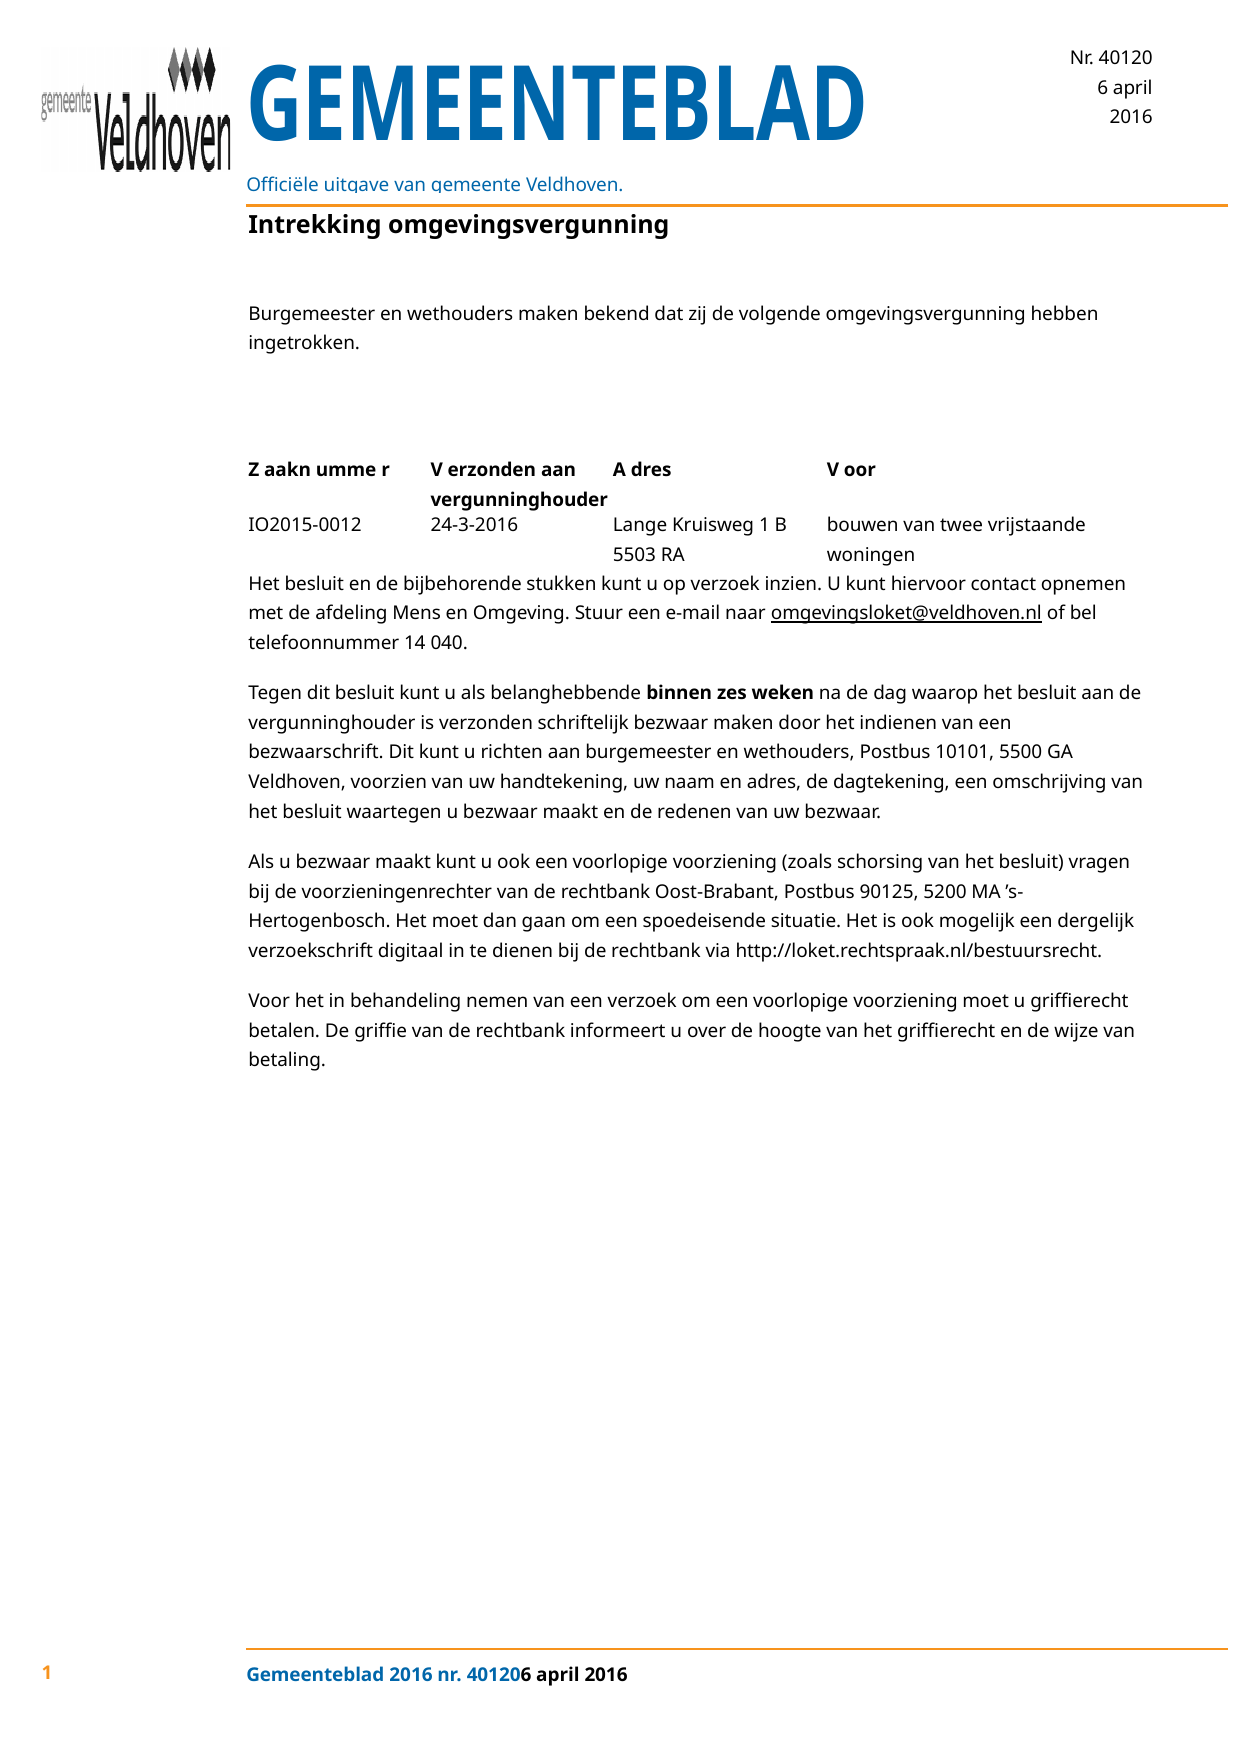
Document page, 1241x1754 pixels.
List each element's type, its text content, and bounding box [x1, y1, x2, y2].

text Als u bezwaar maakt kunt u ook een voorlopige voorziening (zoals schorsing van het besluit) vragen bij de voorzieningenrechter van de rechtbank Oost-Brabant, Postbus 90125, 5200 MA ’s-Hertogenbosch. Het moet dan gaan om een spoedeisende situatie. Het is ook mogelijk een dergelijk verzoekschrift digitaal in te dienen bij de rechtbank via http://loket.rechtspraak.nl/bestuursrecht. [248, 848, 1152, 963]
text Het besluit en de bijbehorende stukken kunt u op verzoek inzien. U kunt hiervoor contact opnemen met de afdeling Mens en Omgeving. Stuur een e-mail naar omgevingsloket@veldhoven.nl of bel telefoonnummer 14 040. [248, 570, 1152, 655]
text Burgemeester en wethouders maken bekend dat zij de volgende omgevingsvergunning hebben ingetrokken. [248, 300, 1152, 355]
table_cell IO2015-0012 [248, 511, 430, 567]
table_cell bouwen van twee vrijstaande woningen [827, 511, 1152, 567]
table_cell 24-3-2016 [430, 511, 613, 567]
table_cell Z aakn umme r [248, 456, 430, 511]
text Intrekking omgevingsvergunning [248, 207, 1152, 241]
text Tegen dit besluit kunt u als belanghebbende binnen zes weken na de dag waarop het besluit aan de vergunninghouder is verzonden schriftelijk bezwaar maken door het indienen van een bezwaarschrift. Dit kunt u richten aan burgemeester en wethouders, Postbus 10101, 5500 GA Veldhoven, voorzien van uw handtekening, uw naam en adres, de dagtekening, een omschrijving van het besluit waartegen u bezwaar maakt en de redenen van uw bezwaar. [248, 679, 1152, 824]
table_header [248, 430, 430, 456]
table_cell A dres [613, 456, 827, 511]
table_cell Lange Kruisweg 1 B 5503 RA [613, 511, 827, 567]
table_cell V erzonden aan vergunninghouder [430, 456, 613, 511]
table_cell V oor [827, 456, 1152, 511]
text Voor het in behandeling nemen van een verzoek om een voorlopige voorziening moet u griffierecht betalen. De griffie van de rechtbank informeert u over de hoogte van het griffierecht en de wijze van betaling. [248, 987, 1152, 1072]
picture [41, 47, 231, 172]
